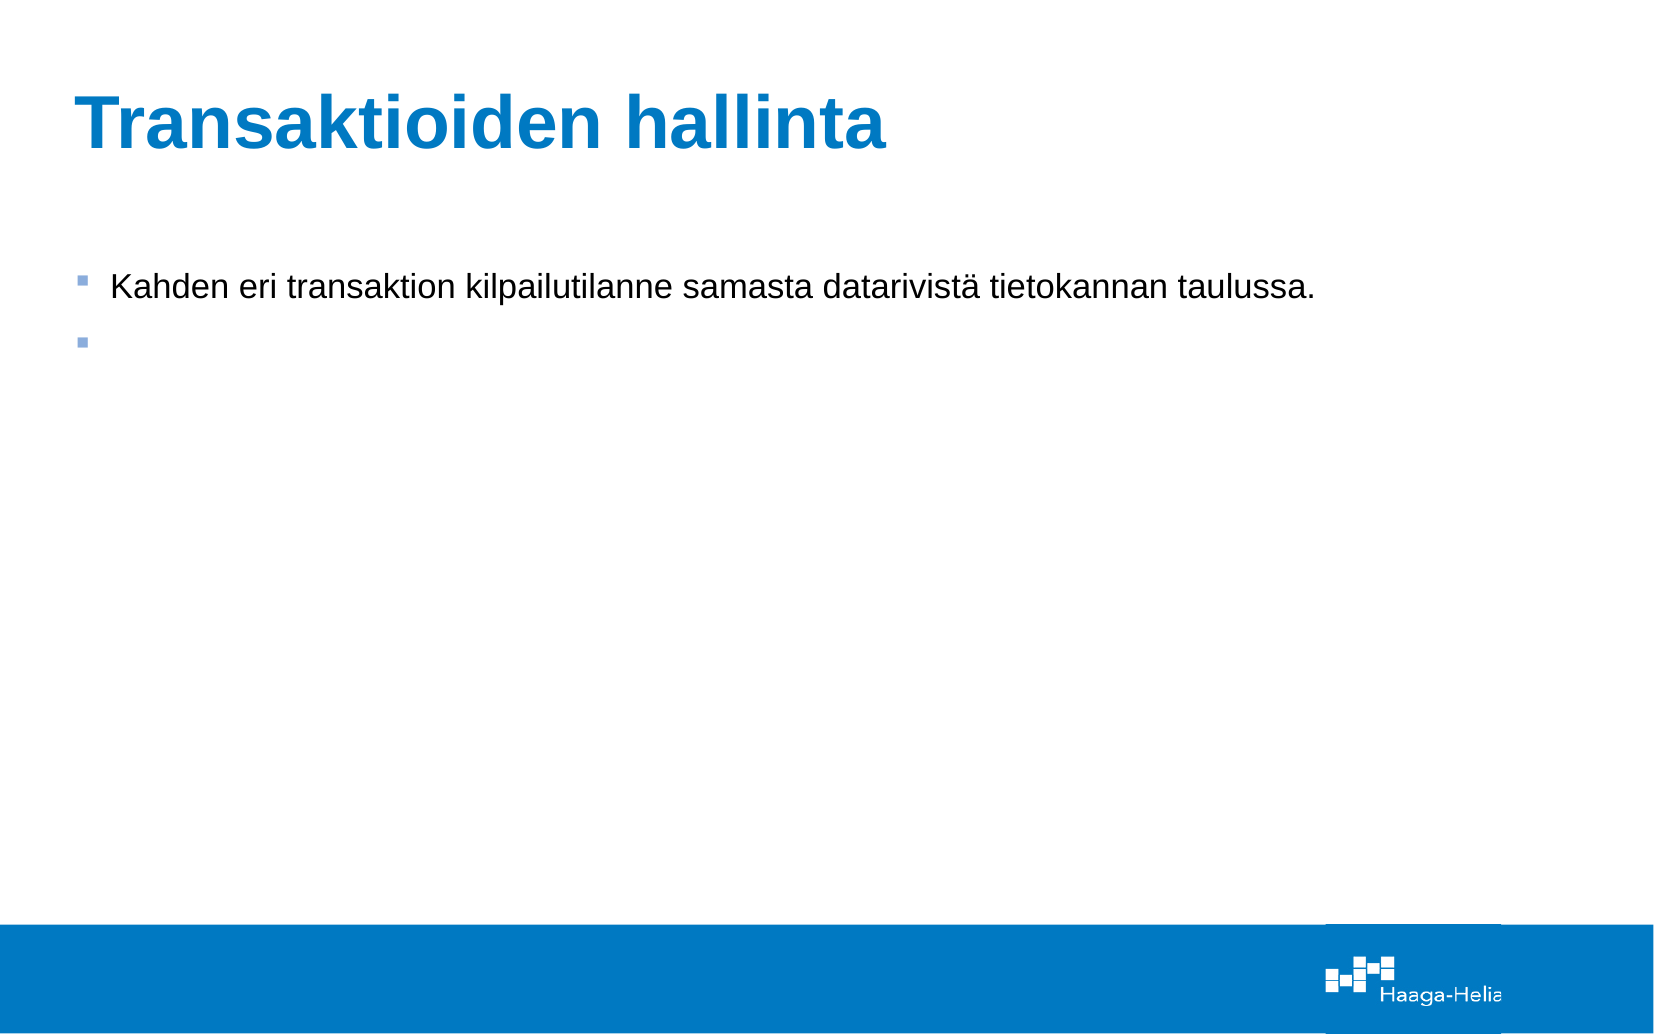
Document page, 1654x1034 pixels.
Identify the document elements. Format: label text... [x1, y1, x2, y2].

list Kahden eri transaktion kilpailutilanne samasta datarivistä tietokannan taulussa. [74, 259, 1584, 922]
title Transaktioiden hallinta [74, 82, 1584, 178]
picture [1325, 924, 1502, 1034]
